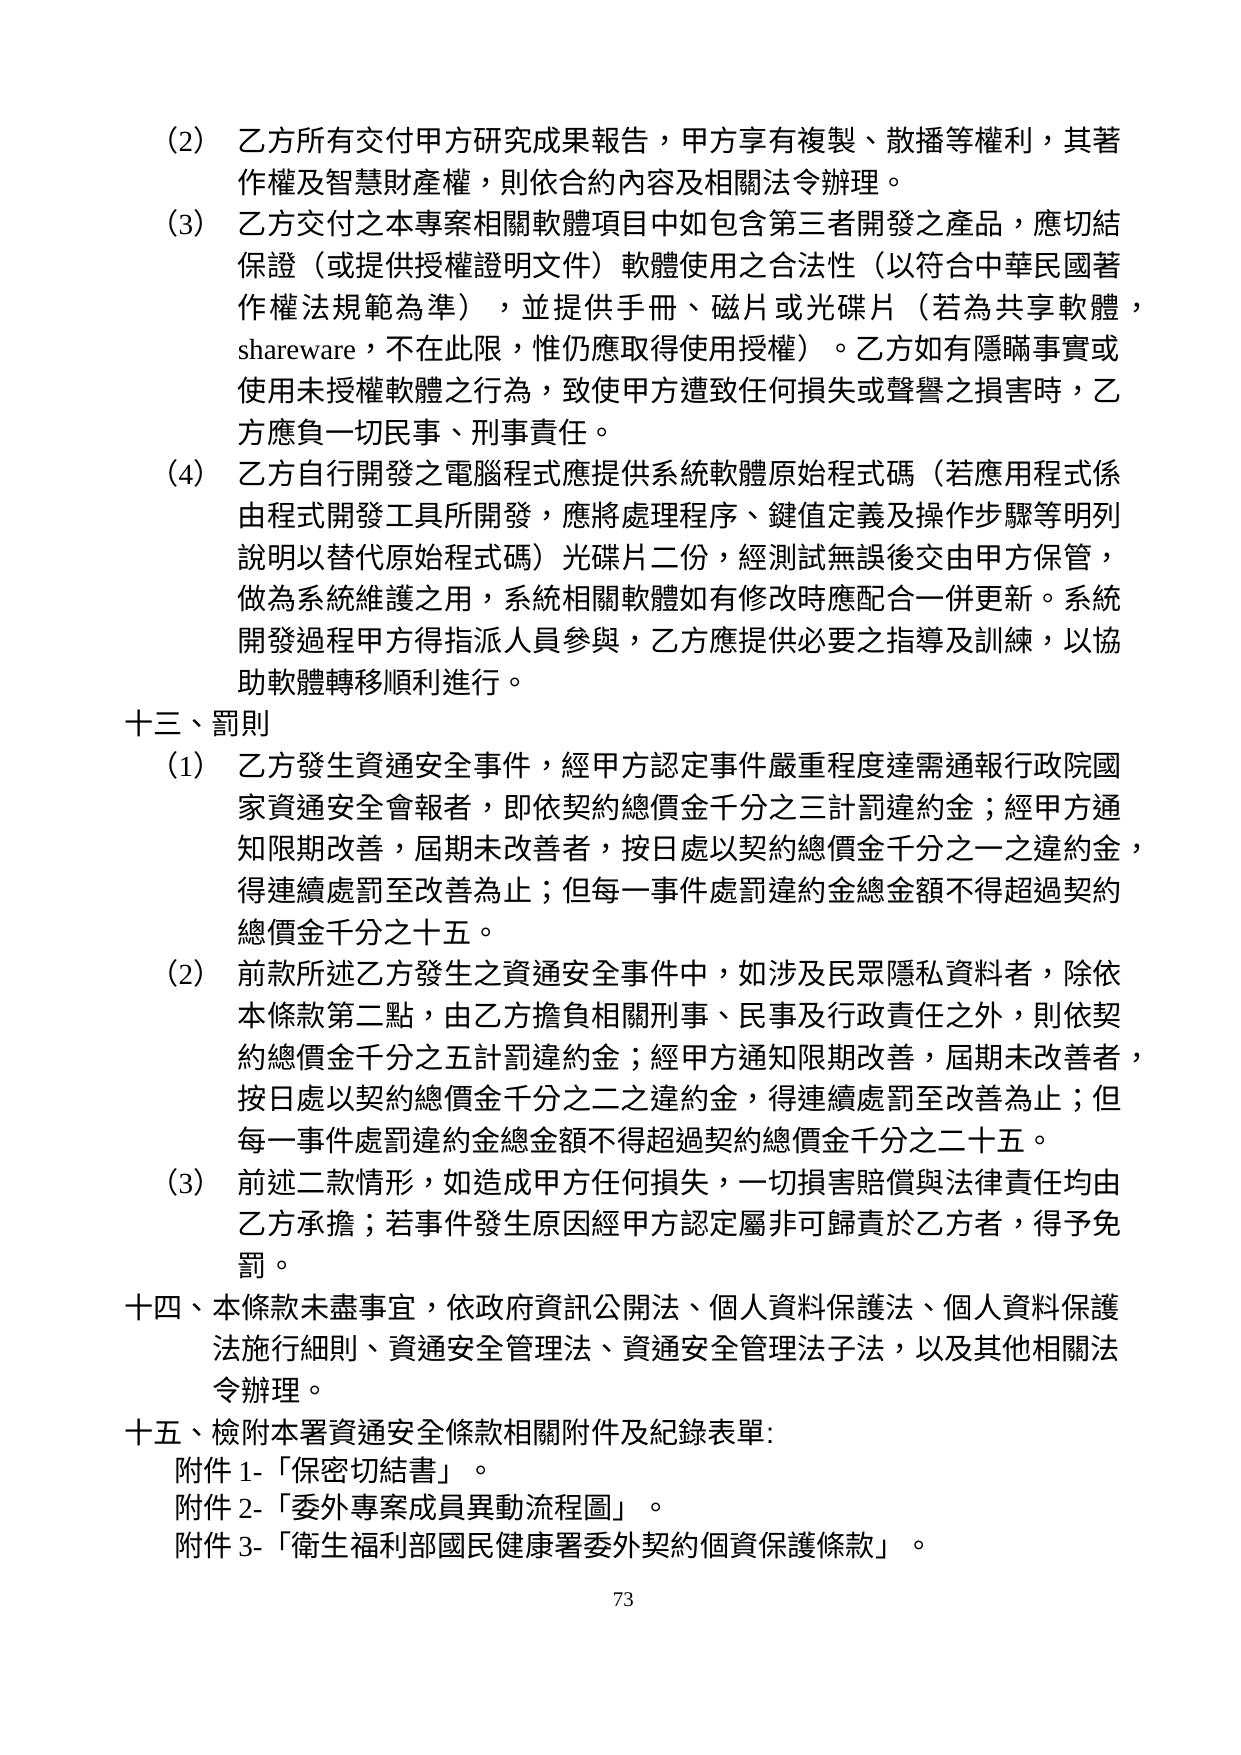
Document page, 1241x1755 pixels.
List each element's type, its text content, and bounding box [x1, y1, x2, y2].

list 前述二款情形，如造成甲方任何損失，一切損害賠償與法律責任均由乙方承擔；若事件發生原因經甲方認定屬非可歸責於乙方者，得予免罰。 [149, 1160, 1122, 1285]
list 乙方交付之本專案相關軟體項目中如包含第三者開發之產品，應切結保證（或提供授權證明文件）軟體使用之合法性（以符合中華民國著作權法規範為準），並提供手冊、磁片或光碟片（若為共享軟體，shareware，不在此限，惟仍應取得使用授權）。乙方如有隱瞞事實或使用未授權軟體之行為，致使甲方遭致任何損失或聲譽之損害時，乙方應負一切民事、刑事責任。 [149, 201, 1122, 451]
text 附件2-「委外專案成員異動流程圖」。 [173, 1489, 1122, 1526]
text 十四、本條款未盡事宜，依政府資訊公開法、個人資料保護法、個人資料保護法施行細則、資通安全管理法、資通安全管理法子法，以及其他相關法令辦理。 [124, 1285, 1122, 1410]
text 附件1-「保密切結書」。 [173, 1451, 1122, 1489]
text 十三、罰則 [124, 701, 1122, 743]
text 十五、檢附本署資通安全條款相關附件及紀錄表單: [124, 1410, 1122, 1451]
text 附件3-「衛生福利部國民健康署委外契約個資保護條款」。 [173, 1526, 1122, 1564]
list 前款所述乙方發生之資通安全事件中，如涉及民眾隱私資料者，除依本條款第二點，由乙方擔負相關刑事、民事及行政責任之外，則依契約總價金千分之五計罰違約金；經甲方通知限期改善，屆期未改善者，按日處以契約總價金千分之二之違約金，得連續處罰至改善為止；但每一事件處罰違約金總金額不得超過契約總價金千分之二十五。 [149, 951, 1122, 1160]
list 乙方所有交付甲方研究成果報告，甲方享有複製、散播等權利，其著作權及智慧財產權，則依合約內容及相關法令辦理。 [149, 118, 1122, 201]
list 乙方發生資通安全事件，經甲方認定事件嚴重程度達需通報行政院國家資通安全會報者，即依契約總價金千分之三計罰違約金；經甲方通知限期改善，屆期未改善者，按日處以契約總價金千分之一之違約金，得連續處罰至改善為止；但每一事件處罰違約金總金額不得超過契約總價金千分之十五。 [149, 743, 1122, 951]
list 乙方自行開發之電腦程式應提供系統軟體原始程式碼（若應用程式係由程式開發工具所開發，應將處理程序、鍵值定義及操作步驟等明列說明以替代原始程式碼）光碟片二份，經測試無誤後交由甲方保管，做為系統維護之用，系統相關軟體如有修改時應配合一併更新。系統開發過程甲方得指派人員參與，乙方應提供必要之指導及訓練，以協助軟體轉移順利進行。 [149, 451, 1122, 701]
